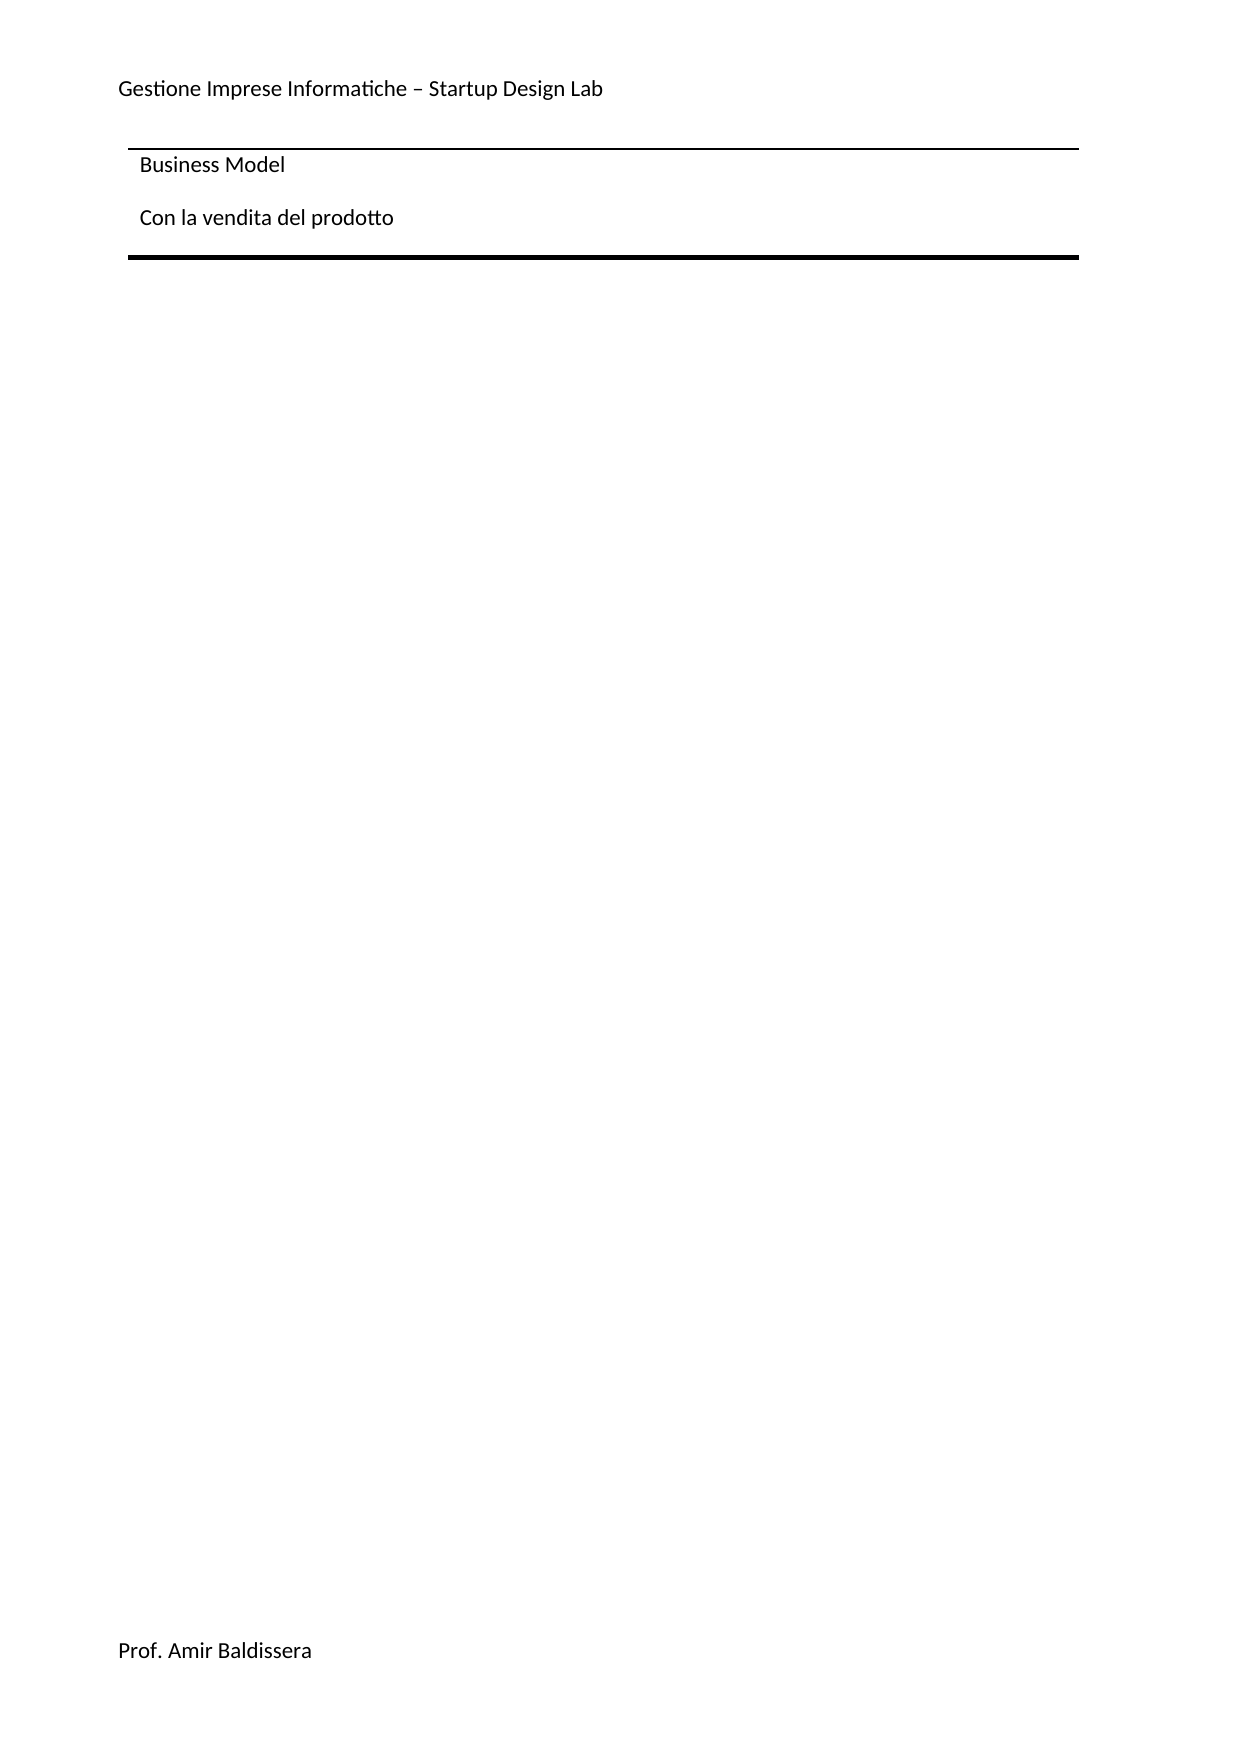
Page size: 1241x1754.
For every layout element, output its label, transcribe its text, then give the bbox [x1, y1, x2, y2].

table_cell Business Model Con la vendita del prodotto [128, 150, 1078, 255]
